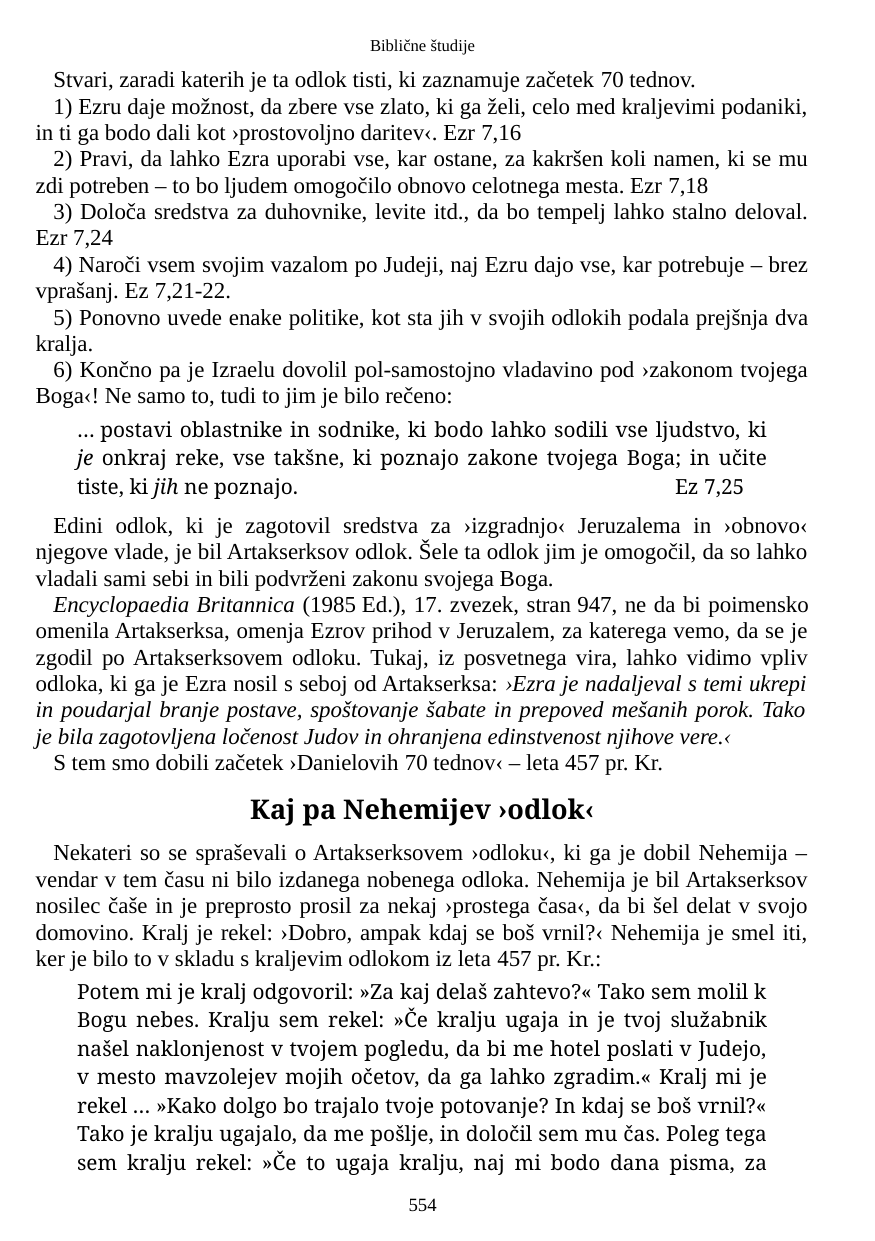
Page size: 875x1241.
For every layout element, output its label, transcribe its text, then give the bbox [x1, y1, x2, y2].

text Edini odlok, ki je zagotovil sredstva za ›izgradnjo‹ Jeruzalema in ›obnovo‹ njegove vlade, je bil Artakserksov odlok. Šele ta odlok jim je omogočil, da so lahko vladali sami sebi in bili podvrženi zakonu svojega Boga. [35, 512, 809, 591]
subtitle Kaj pa Nehemijev ›odlok‹ [35, 790, 809, 827]
text 1) Ezru daje možnost, da zbere vse zlato, ki ga želi, celo med kraljevimi podaniki, in ti ga bodo dali kot ›prostovoljno daritev‹. Ezr 7,16 [35, 93, 809, 145]
text Nekateri so se spraševali o Artakserksovem ›odloku‹, ki ga je dobil Nehemija – vendar v tem času ni bilo izdanega nobenega odloka. Nehemija je bil Artakserksov nosilec čaše in je preprosto prosil za nekaj ›prostega časa‹, da bi šel delat v svojo domovino. Kralj je rekel: ›Dobro, ampak kdaj se boš vrnil?‹ Nehemija je smel iti, ker je bilo to v skladu s kraljevim odlokom iz leta 457 pr. Kr.: [35, 839, 809, 971]
text Encyclopaedia Britannica (1985 Ed.), 17. zvezek, stran 947, ne da bi poimensko omenila Artakserksa, omenja Ezrov prihod v Jeruzalem, za katerega vemo, da se je zgodil po Artakserksovem odloku. Tukaj, iz posvetnega vira, lahko vidimo vpliv odloka, ki ga je Ezra nosil s seboj od Artakserksa: ›Ezra je nadaljeval s temi ukrepi in poudarjal branje postave, spoštovanje šabate in prepoved mešanih porok. Tako je bila zagotovljena ločenost Judov in ohranjena edinstvenost njihove vere.‹ [35, 591, 809, 749]
text 5) Ponovno uvede enake politike, kot sta jih v svojih odlokih podala prejšnja dva kralja. [35, 303, 809, 356]
text Stvari, zaradi katerih je ta odlok tisti, ki zaznamuje začetek 70 tednov. [35, 66, 809, 93]
text 3) Določa sredstva za duhovnike, levite itd., da bo tempelj lahko stalno deloval. Ezr 7,24 [35, 198, 809, 251]
text 2) Pravi, da lahko Ezra uporabi vse, kar ostane, za kakršen koli namen, ki se mu zdi potreben – to bo ljudem omogočilo obnovo celotnega mesta. Ezr 7,18 [35, 145, 809, 198]
text Potem mi je kralj odgovoril: »Za kaj delaš zahtevo?« Tako sem molil k Bogu nebes. Kralju sem rekel: »Če kralju ugaja in je tvoj služabnik našel naklonjenost v tvojem pogledu, da bi me hotel poslati v Judejo, v mesto mavzolejev mojih očetov, da ga lahko zgradim.« Kralj mi je rekel … »Kako dolgo bo trajalo tvoje potovanje? In kdaj se boš vrnil?« Tako je kralju ugajalo, da me pošlje, in določil sem mu čas. Poleg tega sem kralju rekel: »Če to ugaja kralju, naj mi bodo dana pisma, za [77, 977, 768, 1176]
text S tem smo dobili začetek ›Danielovih 70 tednov‹ – leta 457 pr. Kr. [35, 749, 809, 776]
text … postavi oblastnike in sodnike, ki bodo lahko sodili vse ljudstvo, ki je onkraj reke, vse takšne, ki poznajo zakone tvojega Boga; in učite tiste, ki jih ne poznajo. Ez 7,25 [77, 415, 768, 500]
text 4) Naroči vsem svojim vazalom po Judeji, naj Ezru dajo vse, kar potrebuje – brez vprašanj. Ez 7,21-22. [35, 251, 809, 303]
text 6) Končno pa je Izraelu dovolil pol-samostojno vladavino pod ›zakonom tvojega Boga‹! Ne samo to, tudi to jim je bilo rečeno: [35, 356, 809, 409]
